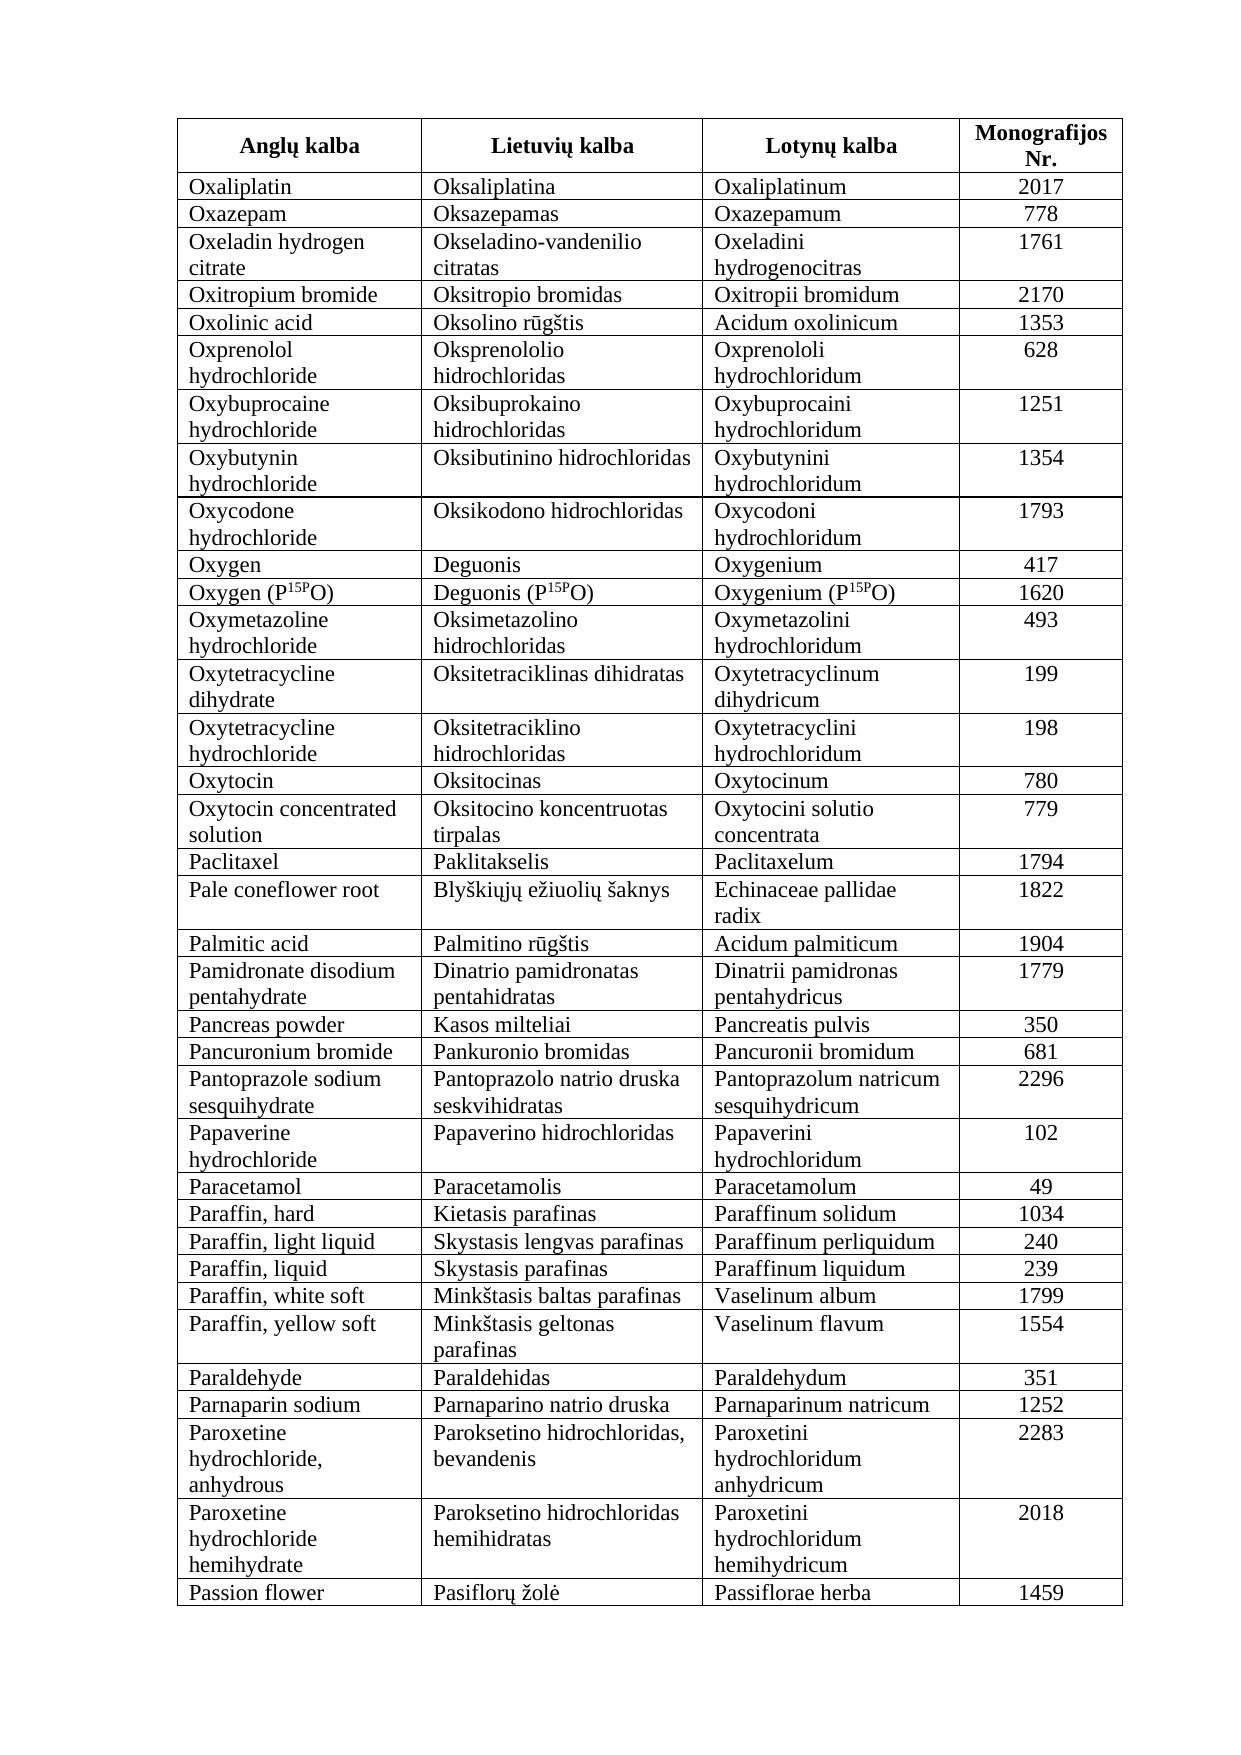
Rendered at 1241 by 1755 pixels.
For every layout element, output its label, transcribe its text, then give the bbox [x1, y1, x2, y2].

table_cell Skystasis lengvas parafinas [422, 1228, 702, 1254]
table_cell Paraldehidas [422, 1364, 702, 1390]
table_cell Pancuronii bromidum [703, 1038, 959, 1064]
table_cell Paracetamolis [422, 1173, 702, 1199]
table_cell Oxazepam [178, 200, 421, 227]
table_cell 1034 [960, 1200, 1122, 1227]
table_cell Oksitocinas [422, 767, 702, 794]
table_cell Oxolinic acid [178, 309, 421, 335]
table_cell Minkštasis baltas parafinas [422, 1283, 702, 1309]
table_cell 1799 [960, 1283, 1122, 1309]
table_cell 1779 [960, 957, 1122, 1010]
table_cell Oksimetazolino hidrochloridas [422, 606, 702, 659]
table_cell 240 [960, 1228, 1122, 1254]
table_cell Pantoprazolum natricum sesquihydricum [703, 1066, 959, 1118]
table_cell 1251 [960, 390, 1122, 443]
table_cell Oxytocin concentrated solution [178, 795, 421, 847]
table_cell 199 [960, 660, 1122, 712]
table_cell Paroksetino hidrochloridas hemihidratas [422, 1499, 702, 1578]
table_cell Paclitaxelum [703, 849, 959, 875]
table_cell 1252 [960, 1391, 1122, 1417]
table_cell Oksibutinino hidrochloridas [422, 444, 702, 496]
table_cell Paroxetine hydrochloride, anhydrous [178, 1419, 421, 1498]
table_cell Pankuronio bromidas [422, 1038, 702, 1064]
table_cell Oksprenololio hidrochloridas [422, 336, 702, 389]
table_cell 2018 [960, 1499, 1122, 1578]
table_cell Dinatrii pamidronas pentahydricus [703, 957, 959, 1010]
table_cell Paroksetino hidrochloridas, bevandenis [422, 1419, 702, 1498]
table_cell Okseladino-vandenilio citratas [422, 228, 702, 280]
table_cell 778 [960, 200, 1122, 227]
table_cell Papaverine hydrochloride [178, 1119, 421, 1172]
table_cell Pasiflorų žolė [422, 1579, 702, 1605]
table_cell Pantoprazole sodium sesquihydrate [178, 1066, 421, 1118]
table_cell Oxytetracyclinum dihydricum [703, 660, 959, 712]
table_cell 681 [960, 1038, 1122, 1064]
table_cell Oksibuprokaino hidrochloridas [422, 390, 702, 443]
table_cell Oxytocini solutio concentrata [703, 795, 959, 847]
table_cell Oxitropii bromidum [703, 281, 959, 308]
table_cell Acidum palmiticum [703, 930, 959, 956]
table_cell 417 [960, 551, 1122, 578]
table_cell Oxazepamum [703, 200, 959, 227]
table_cell Paracetamol [178, 1173, 421, 1199]
table_cell Paroxetine hydrochloride hemihydrate [178, 1499, 421, 1578]
table_cell Oxytetracyclini hydrochloridum [703, 714, 959, 766]
table_cell 1822 [960, 876, 1122, 928]
table_cell Deguonis (P15PO) [422, 579, 702, 605]
table_cell Oksazepamas [422, 200, 702, 227]
table_cell Palmitic acid [178, 930, 421, 956]
table_cell Oxytetracycline dihydrate [178, 660, 421, 712]
table_cell Oxycodone hydrochloride [178, 498, 421, 550]
table_cell 1761 [960, 228, 1122, 280]
table_cell Parnaparinum natricum [703, 1391, 959, 1417]
table_cell Dinatrio pamidronatas pentahidratas [422, 957, 702, 1010]
table_cell Oxytocin [178, 767, 421, 794]
table_cell Vaselinum album [703, 1283, 959, 1309]
table_cell Oxeladini hydrogenocitras [703, 228, 959, 280]
table_header Anglų kalba [178, 119, 421, 172]
table_cell Oksitetraciklinas dihidratas [422, 660, 702, 712]
table_cell Passiflorae herba [703, 1579, 959, 1605]
table_cell 2283 [960, 1419, 1122, 1498]
table_cell Paraffinum liquidum [703, 1255, 959, 1282]
table_cell Pale coneflower root [178, 876, 421, 928]
table_cell Oxaliplatin [178, 173, 421, 199]
table_cell Paraffin, liquid [178, 1255, 421, 1282]
table_cell Oksitetraciklino hidrochloridas [422, 714, 702, 766]
table_cell Oxitropium bromide [178, 281, 421, 308]
table_cell Oxybuprocaini hydrochloridum [703, 390, 959, 443]
table_header Lotynų kalba [703, 119, 959, 172]
table_cell 2170 [960, 281, 1122, 308]
table_cell Oxybuprocaine hydrochloride [178, 390, 421, 443]
table_cell Vaselinum flavum [703, 1310, 959, 1363]
table_cell Papaverini hydrochloridum [703, 1119, 959, 1172]
table_cell Oxprenolol hydrochloride [178, 336, 421, 389]
table_cell Parnaparino natrio druska [422, 1391, 702, 1417]
table_cell 1353 [960, 309, 1122, 335]
table_cell Acidum oxolinicum [703, 309, 959, 335]
table_cell Oxytocinum [703, 767, 959, 794]
table_cell Pantoprazolo natrio druska seskvihidratas [422, 1066, 702, 1118]
table_cell 493 [960, 606, 1122, 659]
table_cell Minkštasis geltonas parafinas [422, 1310, 702, 1363]
table_cell 1620 [960, 579, 1122, 605]
table_cell Oksitocino koncentruotas tirpalas [422, 795, 702, 847]
table_cell 350 [960, 1011, 1122, 1037]
table_cell 779 [960, 795, 1122, 847]
table_cell Pancuronium bromide [178, 1038, 421, 1064]
table_cell 1554 [960, 1310, 1122, 1363]
table_header Monografijos Nr. [960, 119, 1122, 172]
table_cell Oxybutynini hydrochloridum [703, 444, 959, 496]
table_cell 1459 [960, 1579, 1122, 1605]
table_cell Papaverino hidrochloridas [422, 1119, 702, 1172]
table_cell Oxymetazoline hydrochloride [178, 606, 421, 659]
table_cell Oksolino rūgštis [422, 309, 702, 335]
table_cell Oxymetazolini hydrochloridum [703, 606, 959, 659]
table_cell 1354 [960, 444, 1122, 496]
table_cell Paraffin, light liquid [178, 1228, 421, 1254]
table_cell Paraffin, white soft [178, 1283, 421, 1309]
table_cell Paraldehyde [178, 1364, 421, 1390]
table_cell Oksikodono hidrochloridas [422, 498, 702, 550]
table_cell Kietasis parafinas [422, 1200, 702, 1227]
table_cell 198 [960, 714, 1122, 766]
table_cell Paklitakselis [422, 849, 702, 875]
table_cell 1794 [960, 849, 1122, 875]
table_cell Paraffinum solidum [703, 1200, 959, 1227]
table_cell 49 [960, 1173, 1122, 1199]
table_cell Passion flower [178, 1579, 421, 1605]
table_cell Blyškiųjų ežiuolių šaknys [422, 876, 702, 928]
table_cell 2017 [960, 173, 1122, 199]
table_cell 102 [960, 1119, 1122, 1172]
table_cell Skystasis parafinas [422, 1255, 702, 1282]
table_cell Oxaliplatinum [703, 173, 959, 199]
table_cell Echinaceae pallidae radix [703, 876, 959, 928]
table_cell Paraffinum perliquidum [703, 1228, 959, 1254]
table_cell Pancreatis pulvis [703, 1011, 959, 1037]
table_cell Paclitaxel [178, 849, 421, 875]
table_cell Paraldehydum [703, 1364, 959, 1390]
table_cell 1793 [960, 498, 1122, 550]
table_cell Palmitino rūgštis [422, 930, 702, 956]
table_cell Oxygen [178, 551, 421, 578]
table_cell Oxybutynin hydrochloride [178, 444, 421, 496]
table_cell Deguonis [422, 551, 702, 578]
table_cell 628 [960, 336, 1122, 389]
table_cell 2296 [960, 1066, 1122, 1118]
table_cell Kasos milteliai [422, 1011, 702, 1037]
table_cell Oksitropio bromidas [422, 281, 702, 308]
table_cell Paroxetini hydrochloridum hemihydricum [703, 1499, 959, 1578]
table_header Lietuvių kalba [422, 119, 702, 172]
table_cell Paraffin, hard [178, 1200, 421, 1227]
table_cell Paroxetini hydrochloridum anhydricum [703, 1419, 959, 1498]
table_cell Paraffin, yellow soft [178, 1310, 421, 1363]
table_cell Oxytetracycline hydrochloride [178, 714, 421, 766]
table_cell Oksaliplatina [422, 173, 702, 199]
table_cell Parnaparin sodium [178, 1391, 421, 1417]
table_cell Oxycodoni hydrochloridum [703, 498, 959, 550]
table_cell 780 [960, 767, 1122, 794]
table_cell 239 [960, 1255, 1122, 1282]
table_cell Oxygenium [703, 551, 959, 578]
table_cell Pancreas powder [178, 1011, 421, 1037]
table_cell Pamidronate disodium pentahydrate [178, 957, 421, 1010]
table_cell Oxeladin hydrogen citrate [178, 228, 421, 280]
table_cell 351 [960, 1364, 1122, 1390]
table_cell Paracetamolum [703, 1173, 959, 1199]
table_cell Oxygen (P15PO) [178, 579, 421, 605]
table_cell Oxygenium (P15PO) [703, 579, 959, 605]
table_cell 1904 [960, 930, 1122, 956]
table_cell Oxprenololi hydrochloridum [703, 336, 959, 389]
